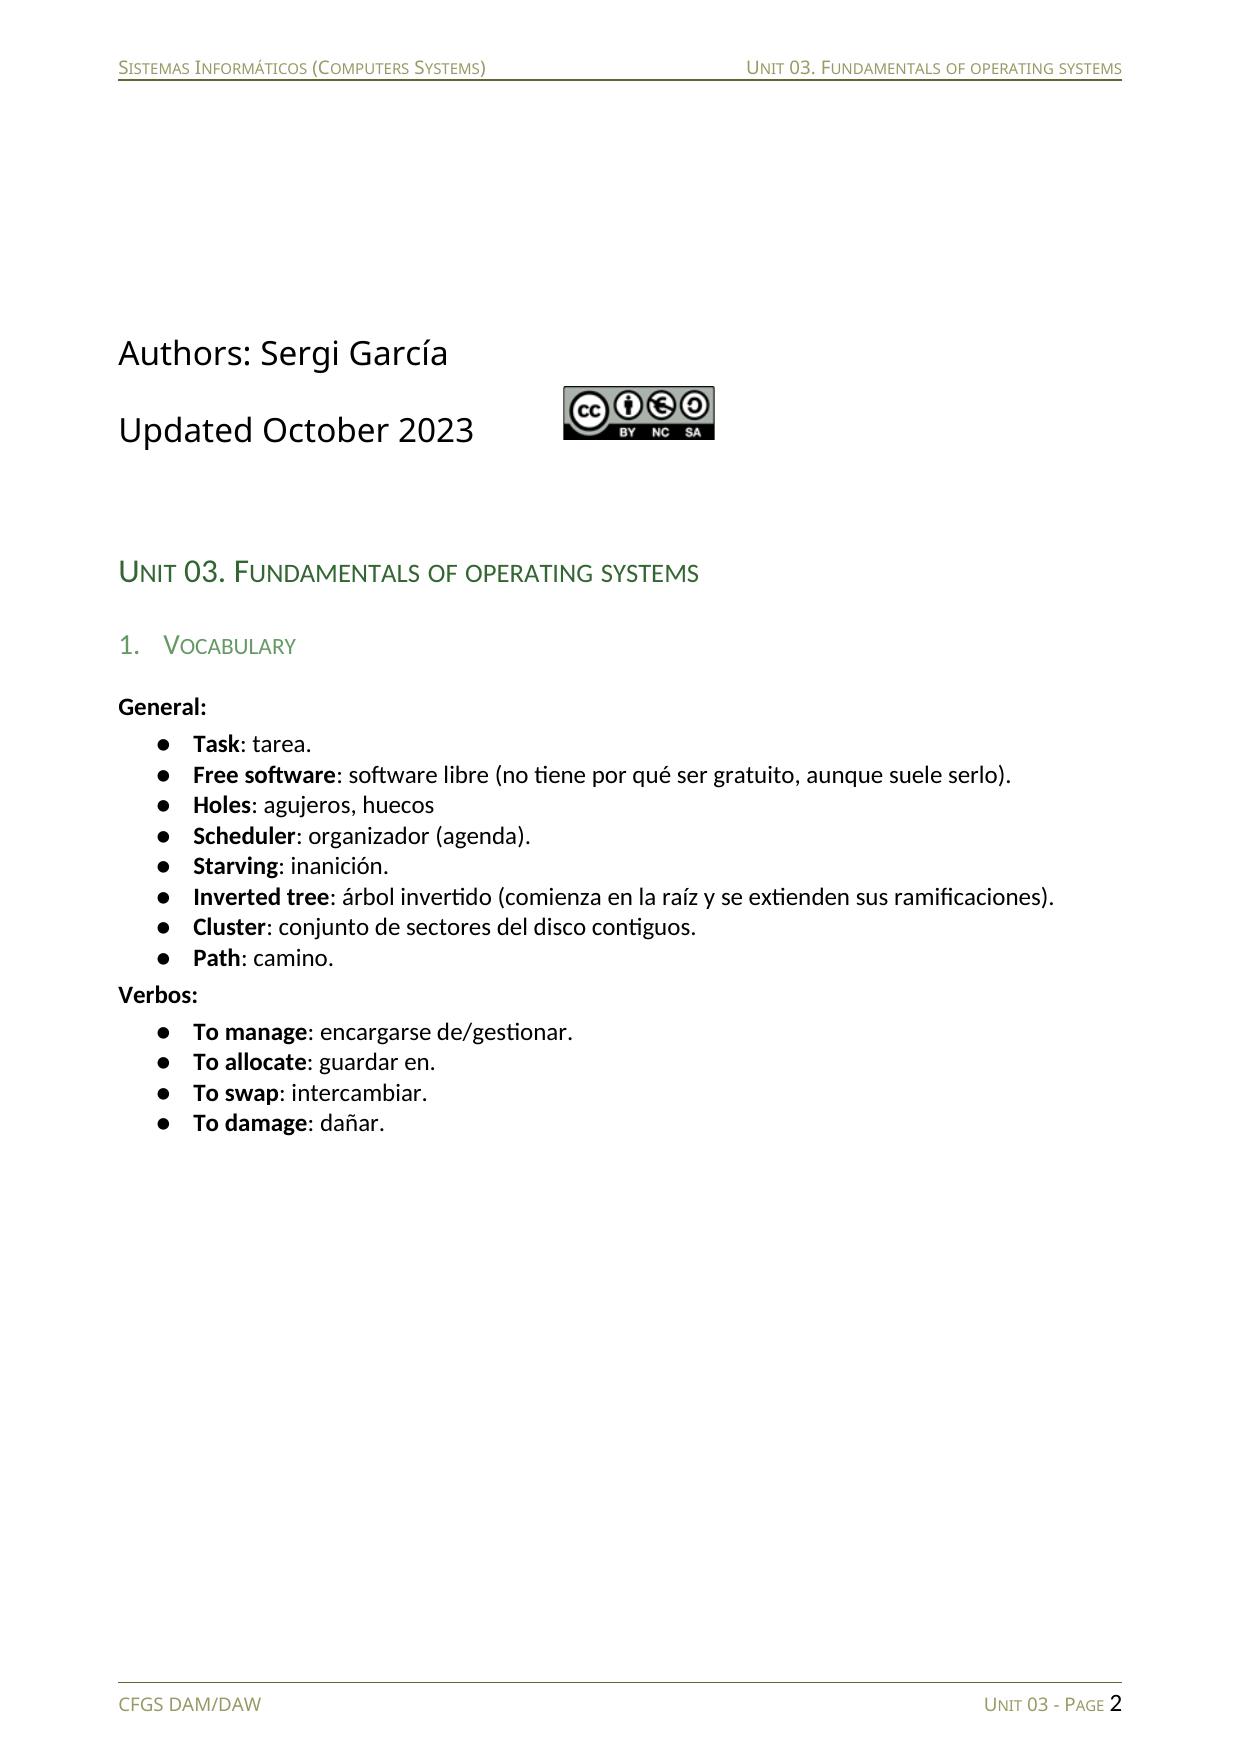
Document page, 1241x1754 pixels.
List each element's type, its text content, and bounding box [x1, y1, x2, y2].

text General: [118, 691, 1122, 722]
text Unit 03. Fundamentals of operating systems [118, 550, 1122, 591]
list To manage: encargarse de/gestionar. [156, 1016, 1122, 1047]
text Authors: Sergi García [118, 329, 1122, 375]
list Scheduler: organizador (agenda). [156, 820, 1122, 851]
list Cluster: conjunto de sectores del disco contiguos. [156, 912, 1122, 942]
text Updated October 2023 [118, 407, 1122, 453]
list To allocate: guardar en. [156, 1047, 1122, 1077]
list Path: camino. [156, 942, 1122, 973]
list To swap: intercambiar. [156, 1077, 1122, 1108]
picture [563, 386, 715, 440]
list Inverted tree: árbol invertido (comienza en la raíz y se extienden sus ramificaciones). [156, 881, 1122, 912]
list Holes: agujeros, huecos [156, 789, 1122, 820]
list To damage: dañar. [156, 1108, 1122, 1138]
list Starving: inanición. [156, 851, 1122, 881]
list Task: tarea. [156, 728, 1122, 759]
text Verbos: [118, 979, 1122, 1009]
subtitle Vocabulary [118, 626, 1122, 661]
list Free software: software libre (no tiene por qué ser gratuito, aunque suele serlo). [156, 759, 1122, 789]
